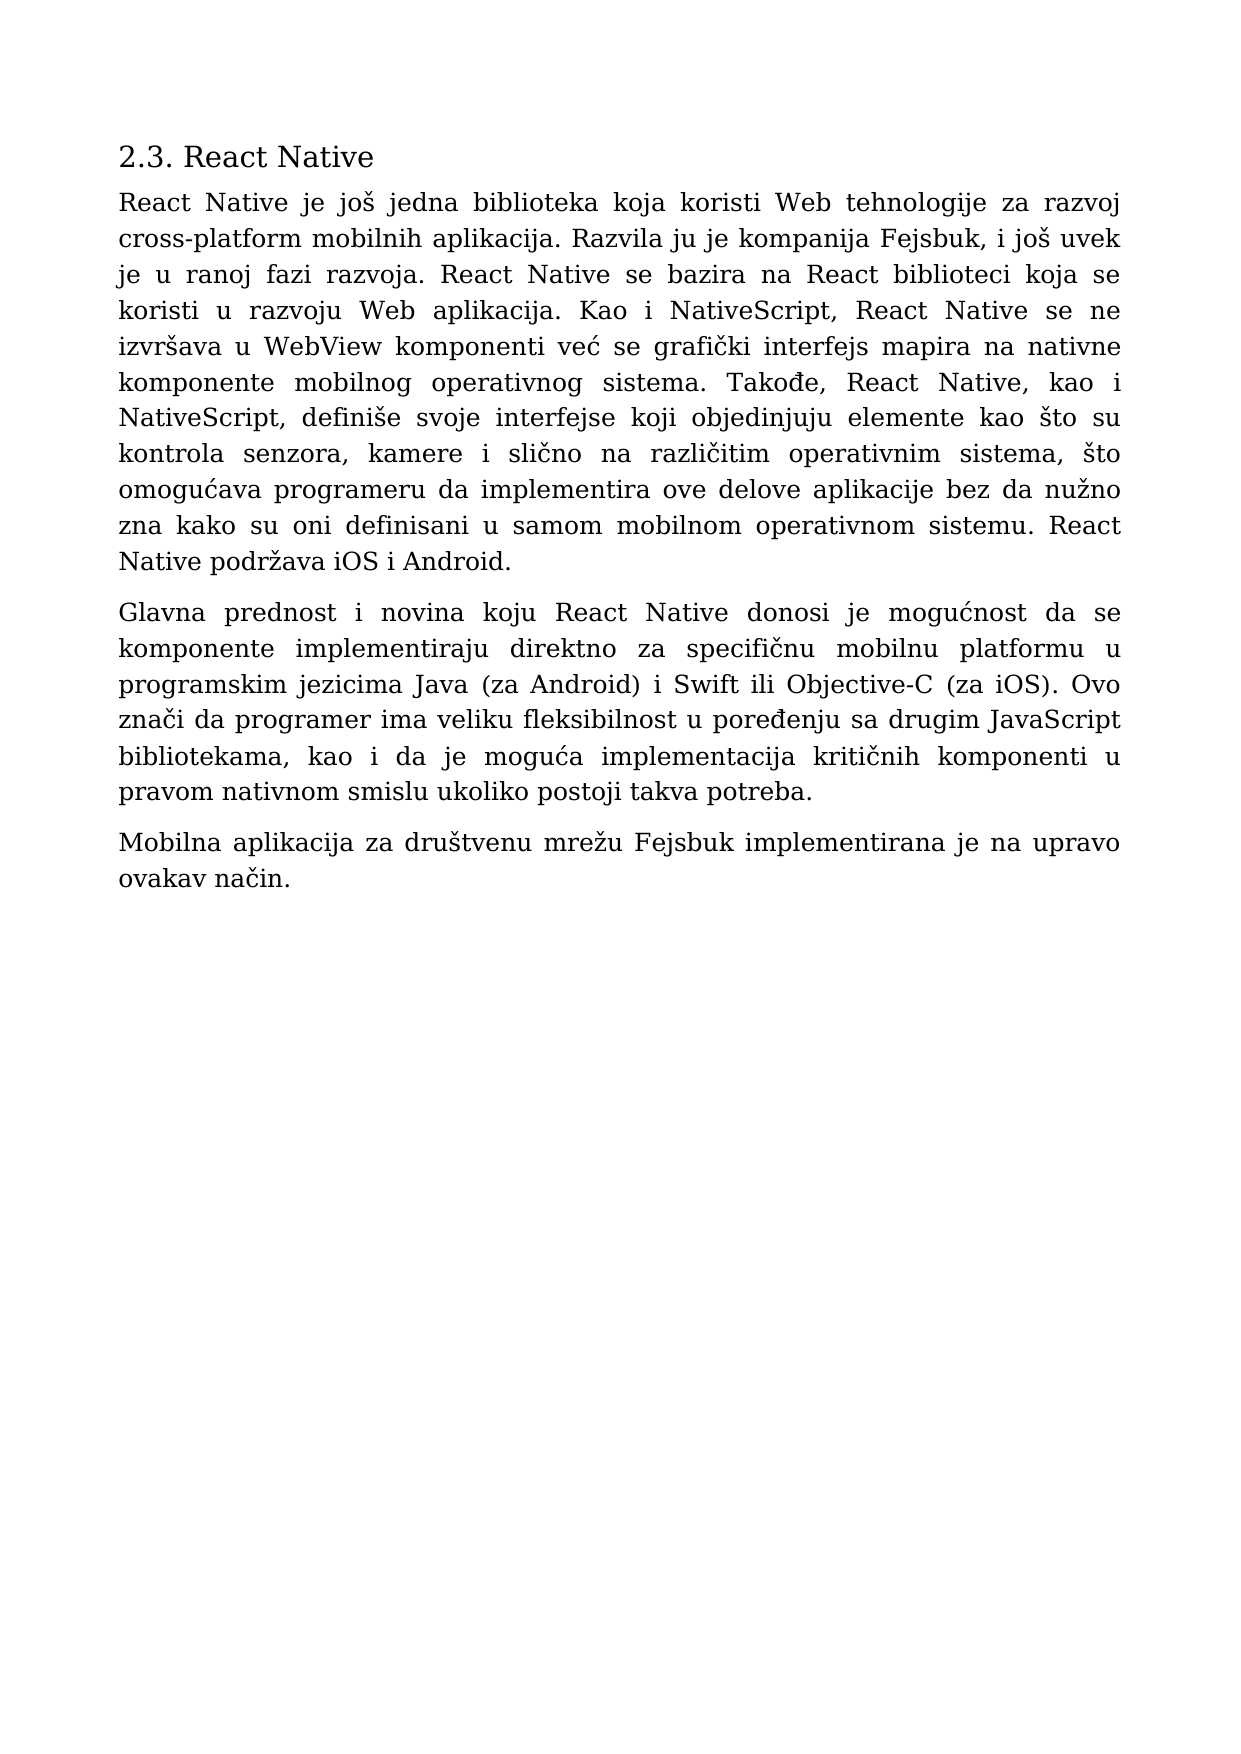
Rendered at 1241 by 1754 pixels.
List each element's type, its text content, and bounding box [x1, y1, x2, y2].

text React Native je još jedna biblioteka koja koristi Web tehnologije za razvoj cross-platform mobilnih aplikacija. Razvila ju je kompanija Fejsbuk, i još uvek je u ranoj fazi razvoja. React Native se bazira na React biblioteci koja se koristi u razvoju Web aplikacija. Kao i NativeScript, React Native se ne izvršava u WebView komponenti već se grafički interfejs mapira na nativne komponente mobilnog operativnog sistema. Takođe, React Native, kao i NativeScript, definiše svoje interfejse koji objedinjuju elemente kao što su kontrola senzora, kamere i slično na različitim operativnim sistema, što omogućava programeru da implementira ove delove aplikacije bez da nužno zna kako su oni definisani u samom mobilnom operativnom sistemu. React Native podržava iOS i Android. [118, 186, 1122, 576]
text Mobilna aplikacija za društvenu mrežu Fejsbuk implementirana je na upravo ovakav način. [118, 827, 1122, 892]
subtitle 2.3. React Native [118, 139, 1122, 174]
text Glavna prednost i novina koju React Native donosi je mogućnost da se komponente implementiraju direktno za specifičnu mobilnu platformu u programskim jezicima Java (za Android) i Swift ili Objective-C (za iOS). Ovo znači da programer ima veliku fleksibilnost u poređenju sa drugim JavaScript bibliotekama, kao i da je moguća implementacija kritičnih komponenti u pravom nativnom smislu ukoliko postoji takva potreba. [118, 596, 1122, 806]
